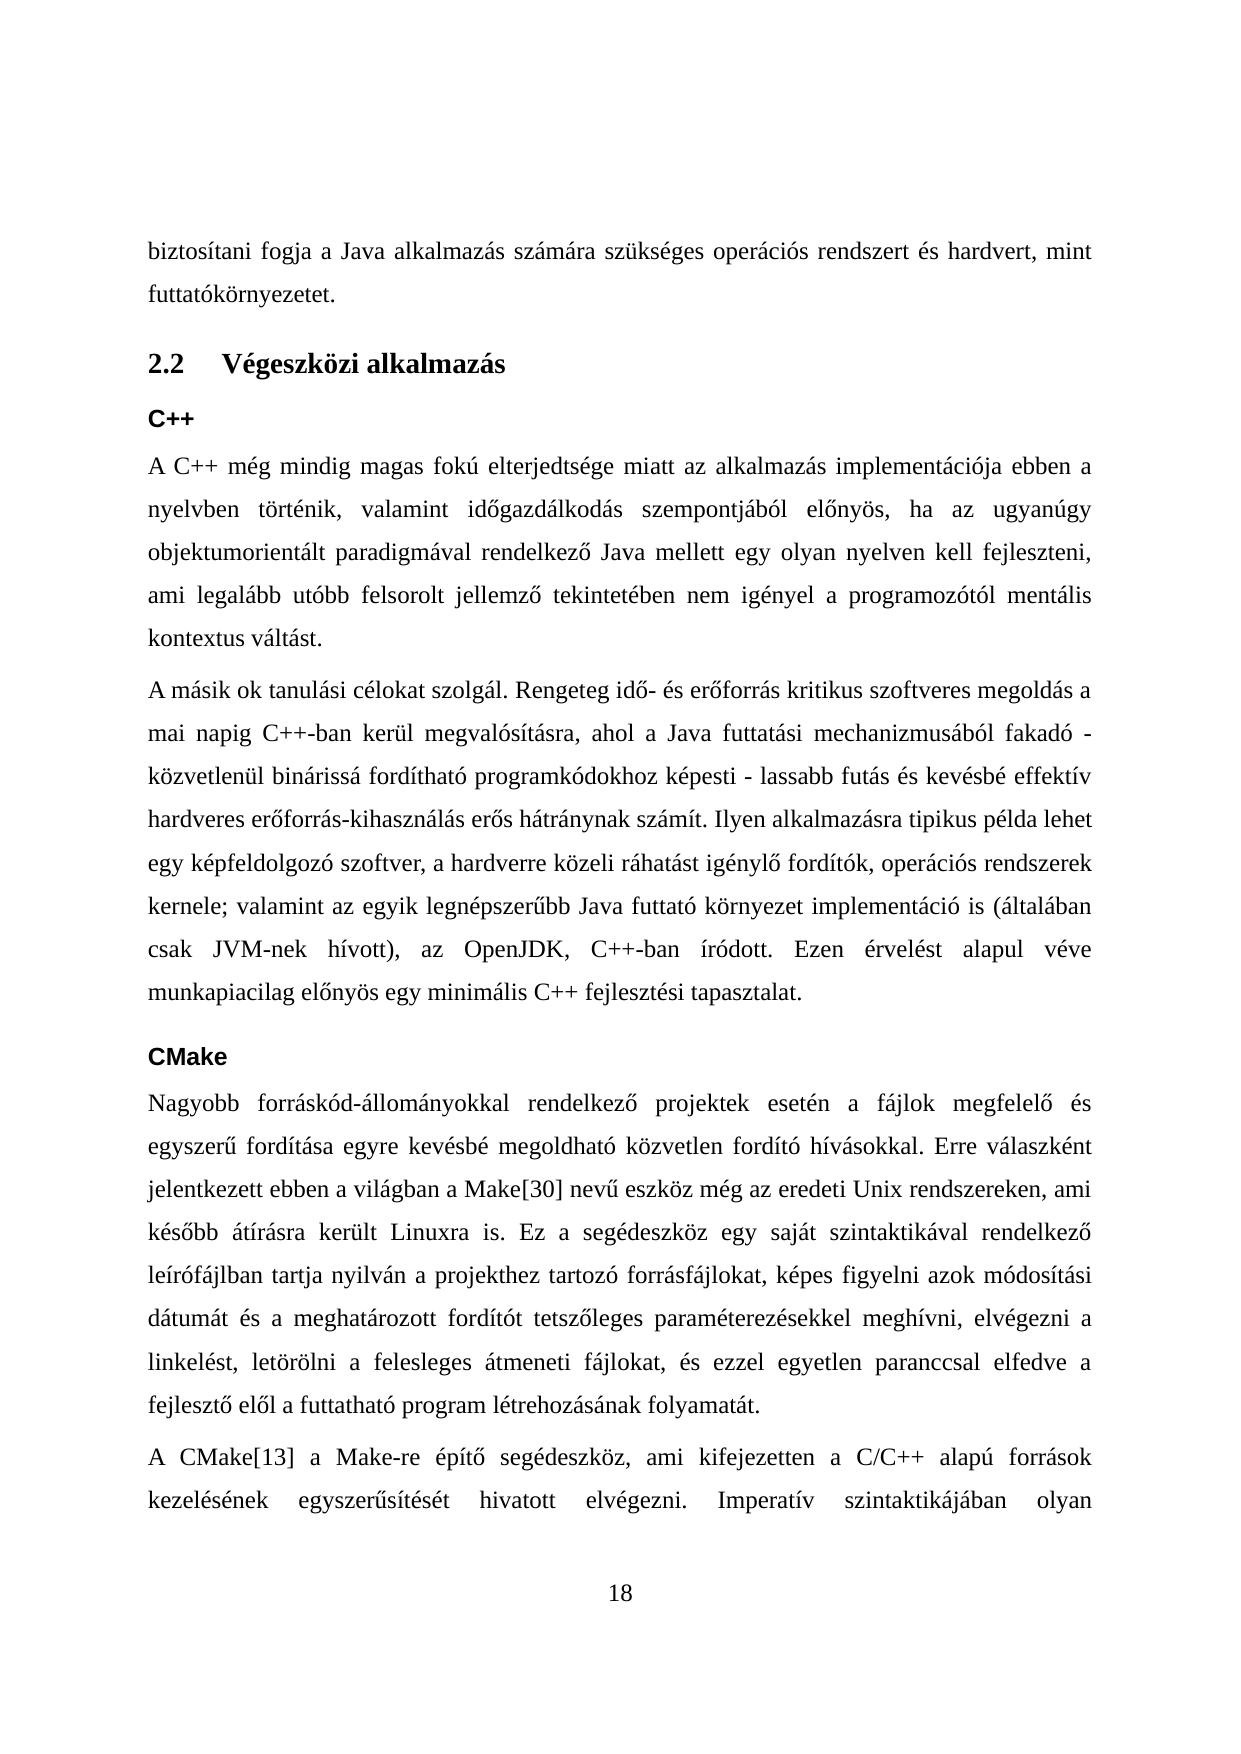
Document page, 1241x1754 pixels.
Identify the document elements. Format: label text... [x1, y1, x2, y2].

subtitle CMake [148, 1042, 1093, 1070]
text A másik ok tanulási célokat szolgál. Rengeteg idő- és erőforrás kritikus szoftveres megoldás a mai napig C++-ban kerül megvalósításra, ahol a Java futtatási mechanizmusából fakadó - közvetlenül binárissá fordítható programkódokhoz képesti - lassabb futás és kevésbé effektív hardveres erőforrás-kihasználás erős hátránynak számít. Ilyen alkalmazásra tipikus példa lehet egy képfeldolgozó szoftver, a hardverre közeli ráhatást igénylő fordítók, operációs rendszerek kernele; valamint az egyik legnépszerűbb Java futtató környezet implementáció is (általában csak JVM-nek hívott), az OpenJDK, C++-ban íródott. Ezen érvelést alapul véve munkapiacilag előnyös egy minimális C++ fejlesztési tapasztalat. [148, 675, 1093, 1006]
text A CMake[13] a Make-re építő segédeszköz, ami kifejezetten a C/C++ alapú források kezelésének egyszerűsítését hivatott elvégezni. Imperatív szintaktikájában olyan [148, 1442, 1093, 1513]
subtitle C++ [148, 404, 1093, 433]
subtitle Végeszközi alkalmazás [148, 346, 1093, 379]
text Nagyobb forráskód-állományokkal rendelkező projektek esetén a fájlok megfelelő és egyszerű fordítása egyre kevésbé megoldható közvetlen fordító hívásokkal. Erre válaszként jelentkezett ebben a világban a Make[30] nevű eszköz még az eredeti Unix rendszereken, ami később átírásra került Linuxra is. Ez a segédeszköz egy saját szintaktikával rendelkező leírófájlban tartja nyilván a projekthez tartozó forrásfájlokat, képes figyelni azok módosítási dátumát és a meghatározott fordítót tetszőleges paraméterezésekkel meghívni, elvégezni a linkelést, letörölni a felesleges átmeneti fájlokat, és ezzel egyetlen paranccsal elfedve a fejlesztő elől a futtatható program létrehozásának folyamatát. [148, 1088, 1093, 1418]
text biztosítani fogja a Java alkalmazás számára szükséges operációs rendszert és hardvert, mint futtatókörnyezetet. [148, 236, 1093, 308]
text A C++ még mindig magas fokú elterjedtsége miatt az alkalmazás implementációja ebben a nyelvben történik, valamint időgazdálkodás szempontjából előnyös, ha az ugyanúgy objektumorientált paradigmával rendelkező Java mellett egy olyan nyelven kell fejleszteni, ami legalább utóbb felsorolt jellemző tekintetében nem igényel a programozótól mentális kontextus váltást. [148, 451, 1093, 652]
